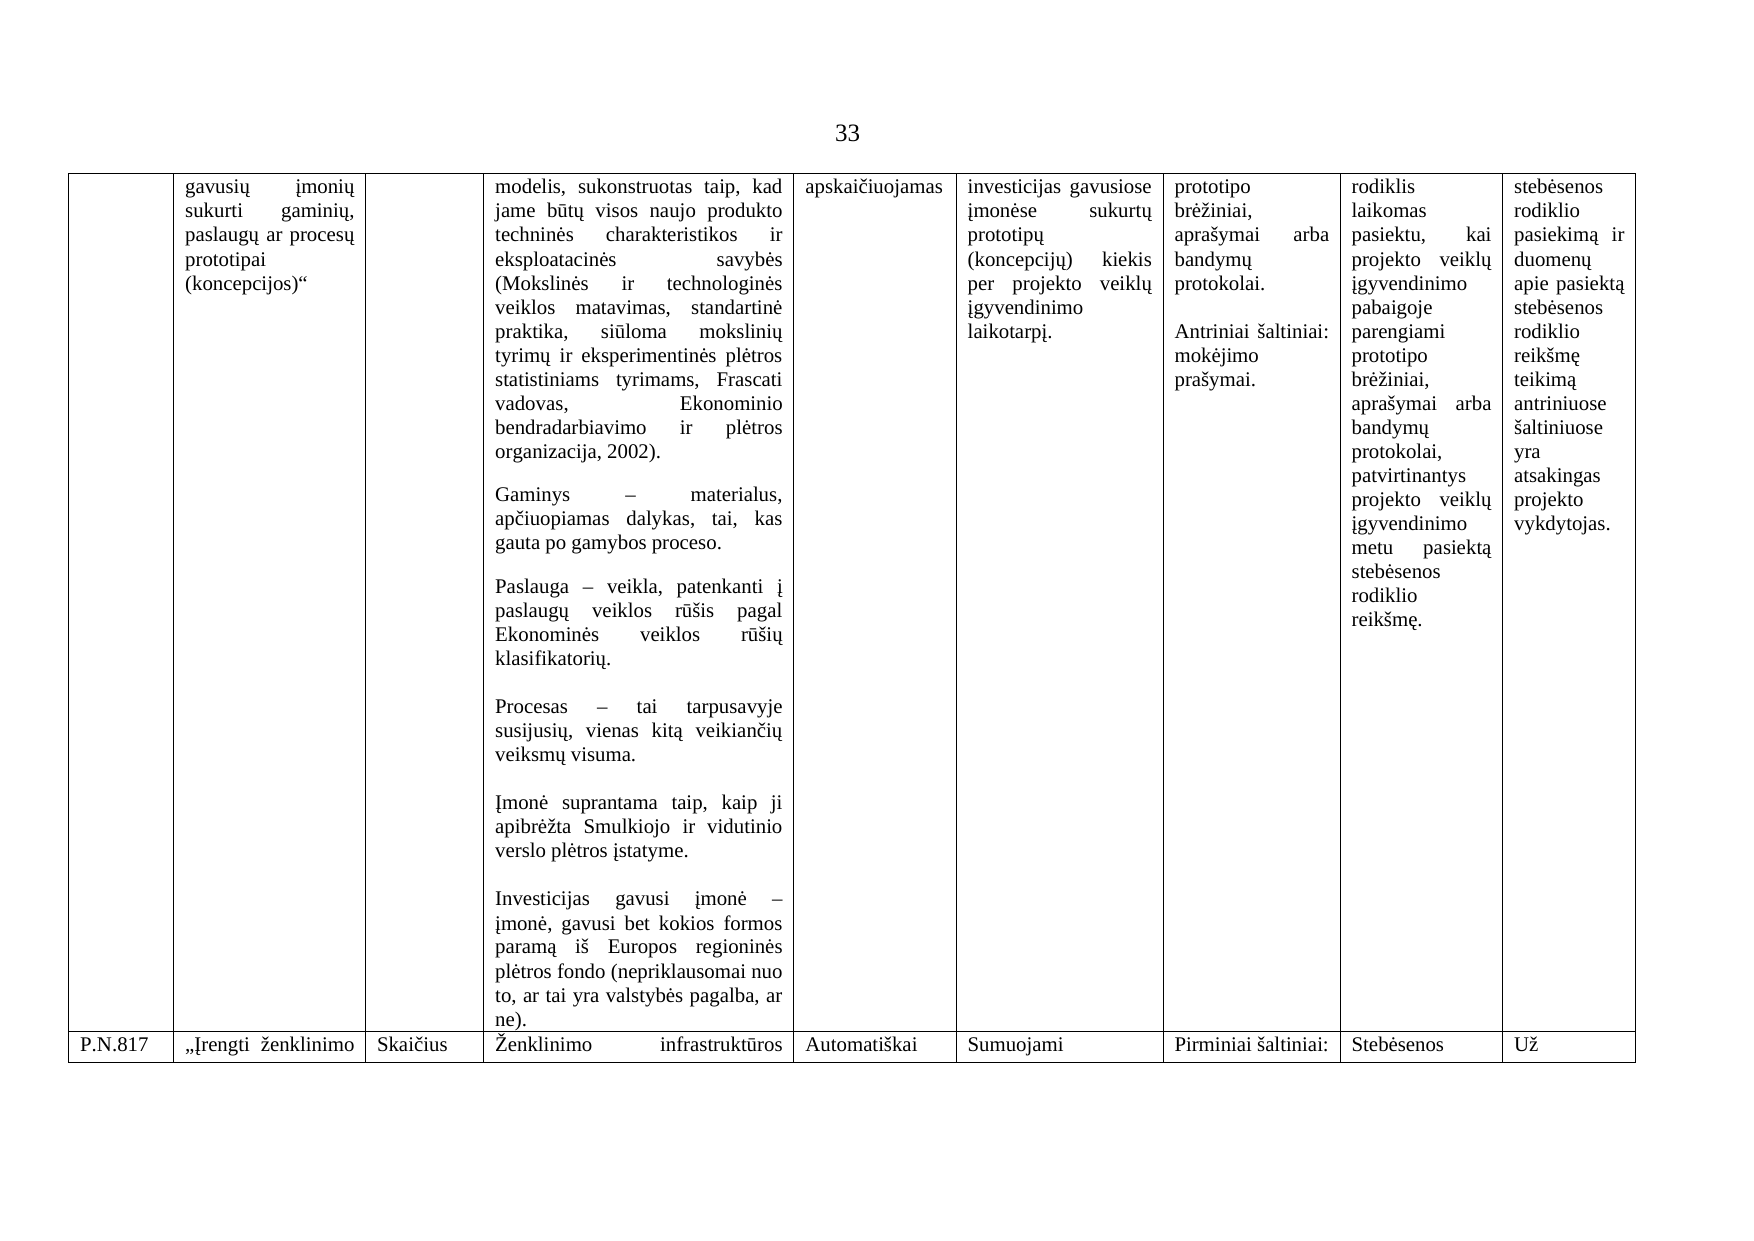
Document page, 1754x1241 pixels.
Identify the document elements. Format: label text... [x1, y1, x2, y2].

table_cell Automatiškai [794, 1032, 956, 1062]
table_cell stebėsenos rodiklio pasiekimą ir duomenų apie pasiektą stebėsenos rodiklio reikšmę teikimą antriniuose šaltiniuose yra atsakingas projekto vykdytojas. [1503, 174, 1635, 1031]
table_cell „Įrengti ženklinimo [174, 1032, 365, 1062]
table_cell [366, 174, 483, 1031]
table_cell P.N.817 [69, 1032, 173, 1062]
table_cell Sumuojami [957, 1032, 1163, 1062]
table_cell apskaičiuojamas [794, 174, 956, 1031]
table_cell Pirminiai šaltiniai: [1164, 1032, 1340, 1062]
table_cell Skaičius [366, 1032, 483, 1062]
table_cell investicijas gavusiose įmonėse sukurtų prototipų (koncepcijų) kiekis per projekto veiklų įgyvendinimo laikotarpį. [957, 174, 1163, 1031]
table_cell Ženklinimo infrastruktūros [484, 1032, 793, 1062]
table_cell [69, 174, 173, 1031]
table_cell gavusių įmonių sukurti gaminių, paslaugų ar procesų prototipai (koncepcijos)“ [174, 174, 365, 1031]
table_cell Stebėsenos [1341, 1032, 1502, 1062]
table_cell prototipo brėžiniai, aprašymai arba bandymų protokolai. Antriniai šaltiniai: mokėjimo prašymai. [1164, 174, 1340, 1031]
table_cell modelis, sukonstruotas taip, kad jame būtų visos naujo produkto techninės charakteristikos ir eksploatacinės savybės (Mokslinės ir technologinės veiklos matavimas, standartinė praktika, siūloma mokslinių tyrimų ir eksperimentinės plėtros statistiniams tyrimams, Frascati vadovas, Ekonominio bendradarbiavimo ir plėtros organizacija, 2002). Gaminys – materialus, apčiuopiamas dalykas, tai, kas gauta po gamybos proceso. Paslauga – veikla, patenkanti į paslaugų veiklos rūšis pagal Ekonominės veiklos rūšių klasifikatorių. Procesas – tai tarpusavyje susijusių, vienas kitą veikiančių veiksmų visuma. Įmonė suprantama taip, kaip ji apibrėžta Smulkiojo ir vidutinio verslo plėtros įstatyme. Investicijas gavusi įmonė – įmonė, gavusi bet kokios formos paramą iš Europos regioninės plėtros fondo (nepriklausomai nuo to, ar tai yra valstybės pagalba, ar ne). [484, 174, 793, 1031]
table_cell Už [1503, 1032, 1635, 1062]
table_cell rodiklis laikomas pasiektu, kai projekto veiklų įgyvendinimo pabaigoje parengiami prototipo brėžiniai, aprašymai arba bandymų protokolai, patvirtinantys projekto veiklų įgyvendinimo metu pasiektą stebėsenos rodiklio reikšmę. [1341, 174, 1502, 1031]
